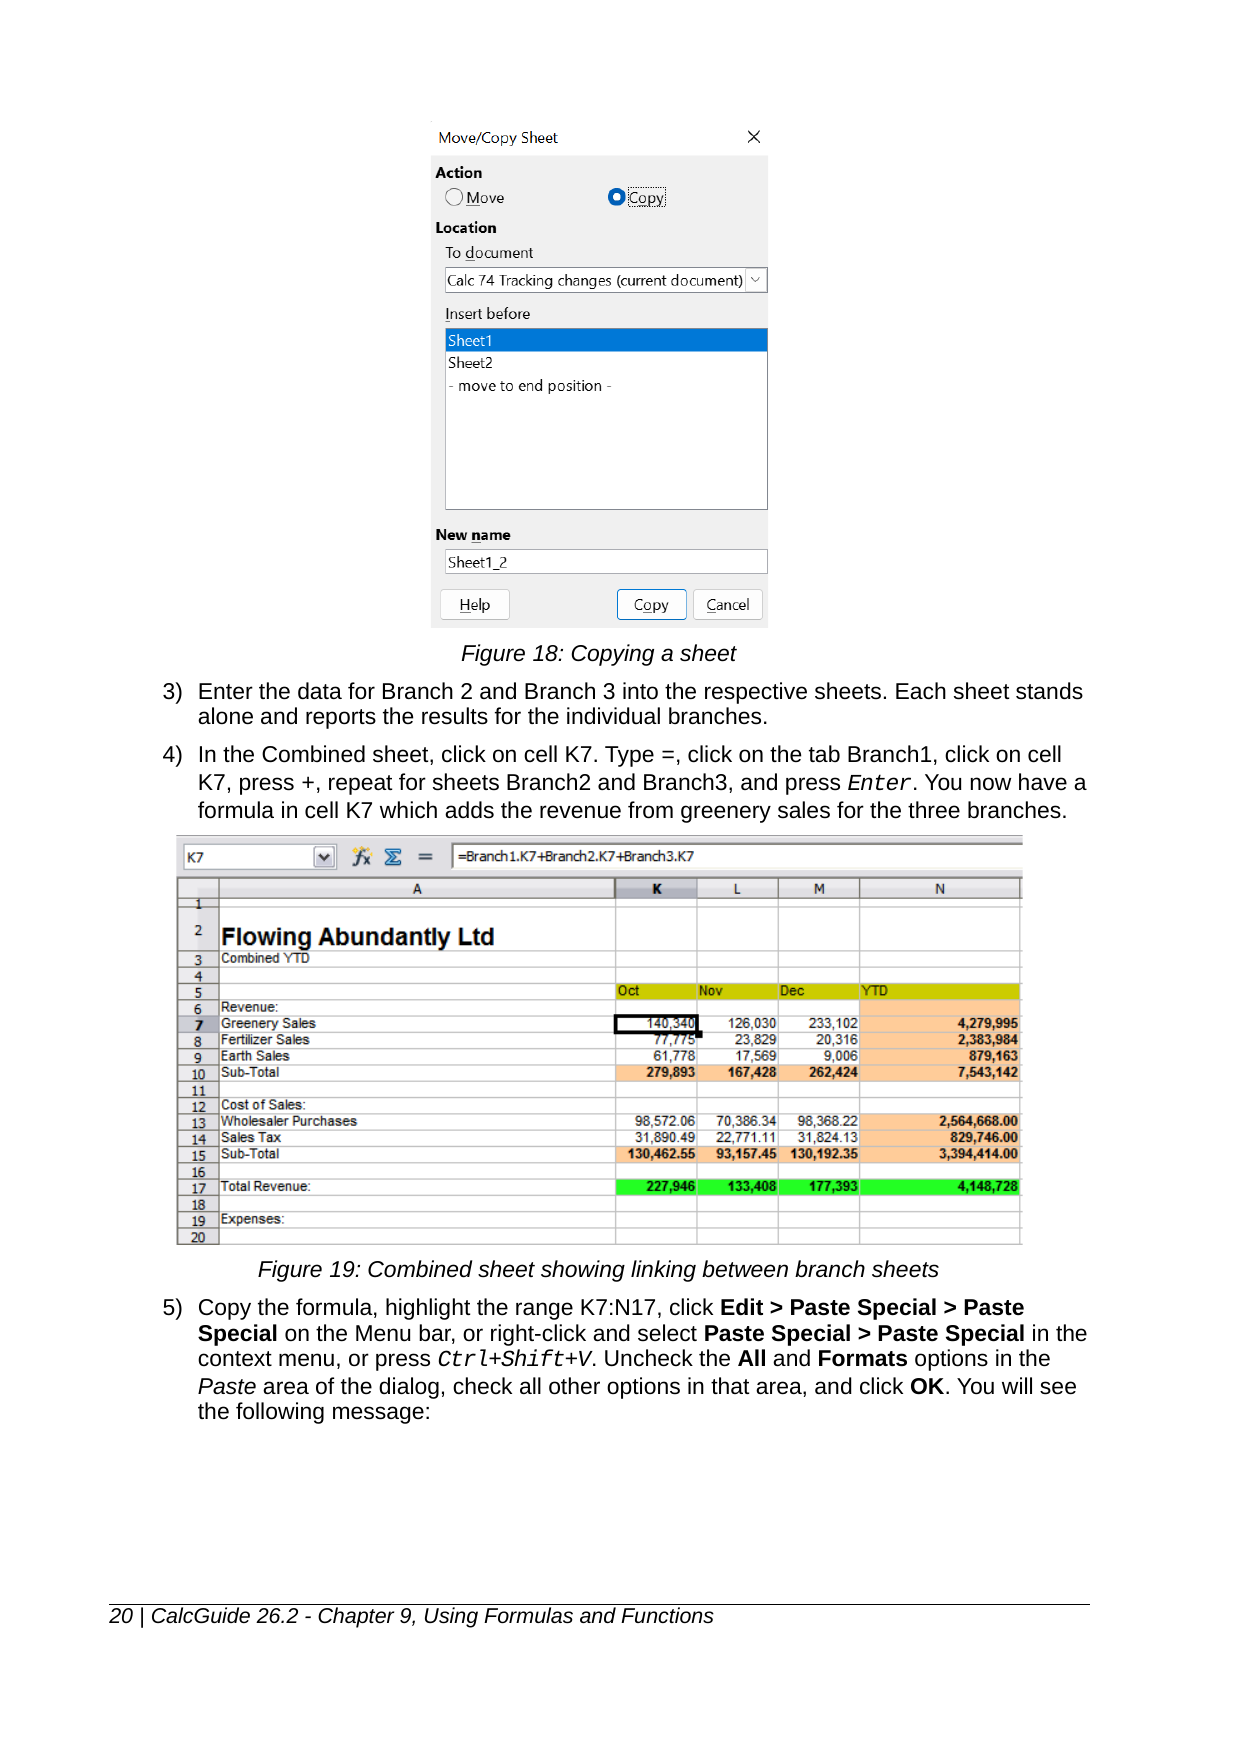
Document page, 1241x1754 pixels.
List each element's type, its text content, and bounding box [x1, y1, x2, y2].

list Enter the data for Branch 2 and Branch 3 into the respective sheets. Each sheet stands alone and reports the results for the individual branches. [183, 678, 1090, 730]
picture [176, 835, 1023, 1245]
list Copy the formula, highlight the range K7:N17, click Edit > Paste Special > Paste Special on the Menu bar, or right-click and select Paste Special > Paste Special in the context menu, or press Ctrl+Shift+V. Uncheck the All and Formats options in the Paste area of the dialog, check all other options in that area, and click OK. You will see the following message: [183, 1294, 1090, 1425]
text Figure 18: Copying a sheet [431, 640, 768, 666]
text Figure 19: Combined sheet showing linking between branch sheets [176, 1257, 1023, 1282]
list In the Combined sheet, click on cell K7. Type =, click on the tab Branch1, click on cell K7, press +, repeat for sheets Branch2 and Branch3, and press Enter. You now have a formula in cell K7 which adds the revenue from greenery sales for the three branches. [183, 742, 1090, 823]
picture [430, 121, 769, 628]
